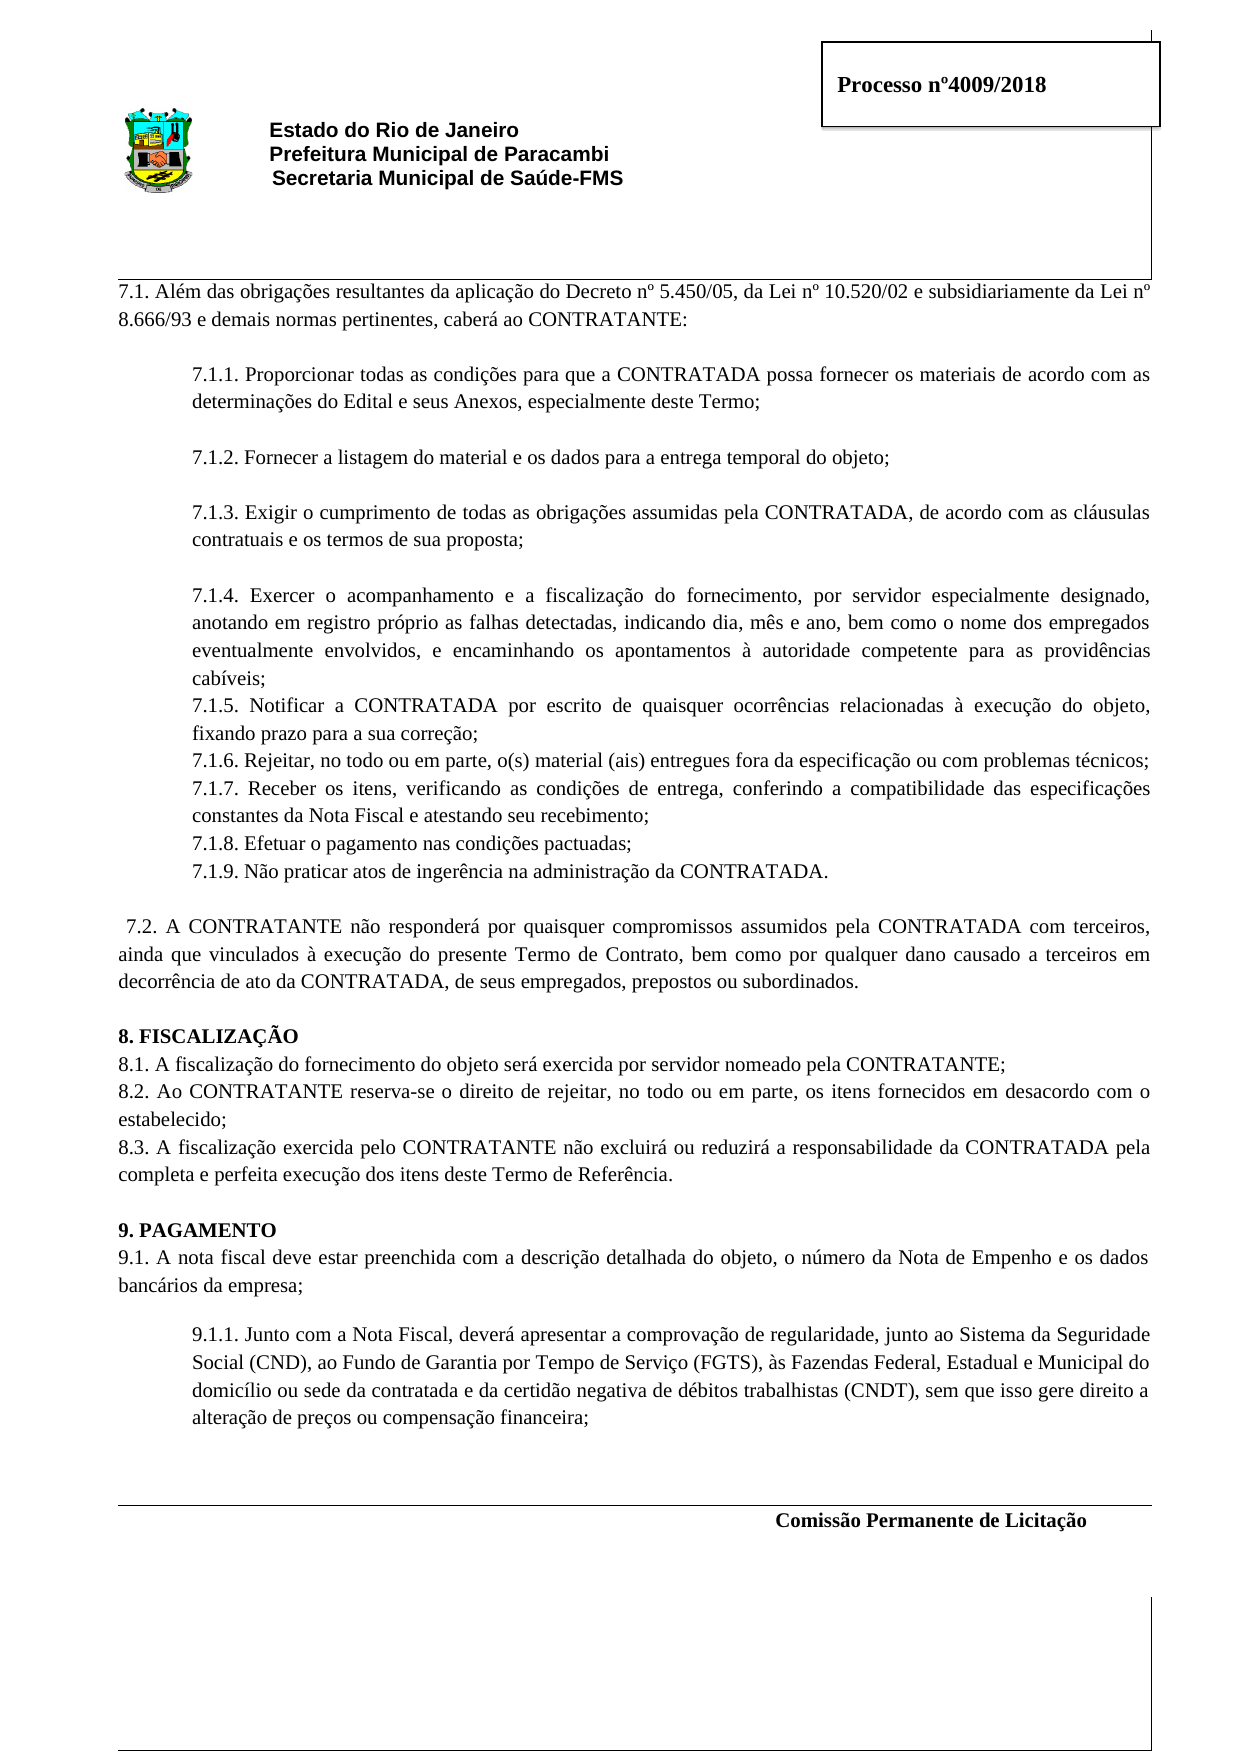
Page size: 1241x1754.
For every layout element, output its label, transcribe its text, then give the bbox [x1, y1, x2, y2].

text 9. PAGAMENTO [118, 1217, 1152, 1242]
text 7.1.6. Rejeitar, no todo ou em parte, o(s) material (ais) entregues fora da especificação ou com problemas técnicos; [192, 748, 1152, 772]
text 7.1.8. Efetuar o pagamento nas condições pactuadas; [192, 831, 1152, 855]
text 8. FISCALIZAÇÃO [118, 1024, 1152, 1048]
text 7.1.3. Exigir o cumprimento de todas as obrigações assumidas pela CONTRATADA, de acordo com as cláusulas contratuais e os termos de sua proposta; [192, 500, 1152, 551]
text 7.1.7. Receber os itens, verificando as condições de entrega, conferindo a compatibilidade das especificações constantes da Nota Fiscal e atestando seu recebimento; [192, 776, 1152, 827]
text 7.1.1. Proporcionar todas as condições para que a CONTRATADA possa fornecer os materiais de acordo com as determinações do Edital e seus Anexos, especialmente deste Termo; [192, 362, 1152, 413]
text 8.1. A fiscalização do fornecimento do objeto será exercida por servidor nomeado pela CONTRATANTE; [118, 1052, 1152, 1076]
text 9.1.1. Junto com a Nota Fiscal, deverá apresentar a comprovação de regularidade, junto ao Sistema da Seguridade Social (CND), ao Fundo de Garantia por Tempo de Serviço (FGTS), às Fazendas Federal, Estadual e Municipal do domicílio ou sede da contratada e da certidão negativa de débitos trabalhistas (CNDT), sem que isso gere direito a alteração de preços ou compensação financeira; [192, 1322, 1152, 1429]
text 7.1. Além das obrigações resultantes da aplicação do Decreto nº 5.450/05, da Lei nº 10.520/02 e subsidiariamente da Lei nº 8.666/93 e demais normas pertinentes, caberá ao CONTRATANTE: [118, 279, 1152, 331]
text 7.2. A CONTRATANTE não responderá por quaisquer compromissos assumidos pela CONTRATADA com terceiros, ainda que vinculados à execução do presente Termo de Contrato, bem como por qualquer dano causado a terceiros em decorrência de ato da CONTRATADA, de seus empregados, prepostos ou subordinados. [118, 914, 1152, 993]
text 9.1. A nota fiscal deve estar preenchida com a descrição detalhada do objeto, o número da Nota de Empenho e os dados bancários da empresa; [118, 1245, 1152, 1297]
text 8.3. A fiscalização exercida pelo CONTRATANTE não excluirá ou reduzirá a responsabilidade da CONTRATADA pela completa e perfeita execução dos itens deste Termo de Referência. [118, 1135, 1152, 1186]
text 7.1.4. Exercer o acompanhamento e a fiscalização do fornecimento, por servidor especialmente designado, anotando em registro próprio as falhas detectadas, indicando dia, mês e ano, bem como o nome dos empregados eventualmente envolvidos, e encaminhando os apontamentos à autoridade competente para as providências cabíveis; [192, 583, 1152, 689]
text 7.1.2. Fornecer a listagem do material e os dados para a entrega temporal do objeto; [192, 444, 1152, 469]
text 7.1.5. Notificar a CONTRATADA por escrito de quaisquer ocorrências relacionadas à execução do objeto, fixando prazo para a sua correção; [192, 693, 1152, 745]
text 8.2. Ao CONTRATANTE reserva-se o direito de rejeitar, no todo ou em parte, os itens fornecidos em desacordo com o estabelecido; [118, 1079, 1152, 1131]
text 7.1.9. Não praticar atos de ingerência na administração da CONTRATADA. [192, 859, 1152, 883]
